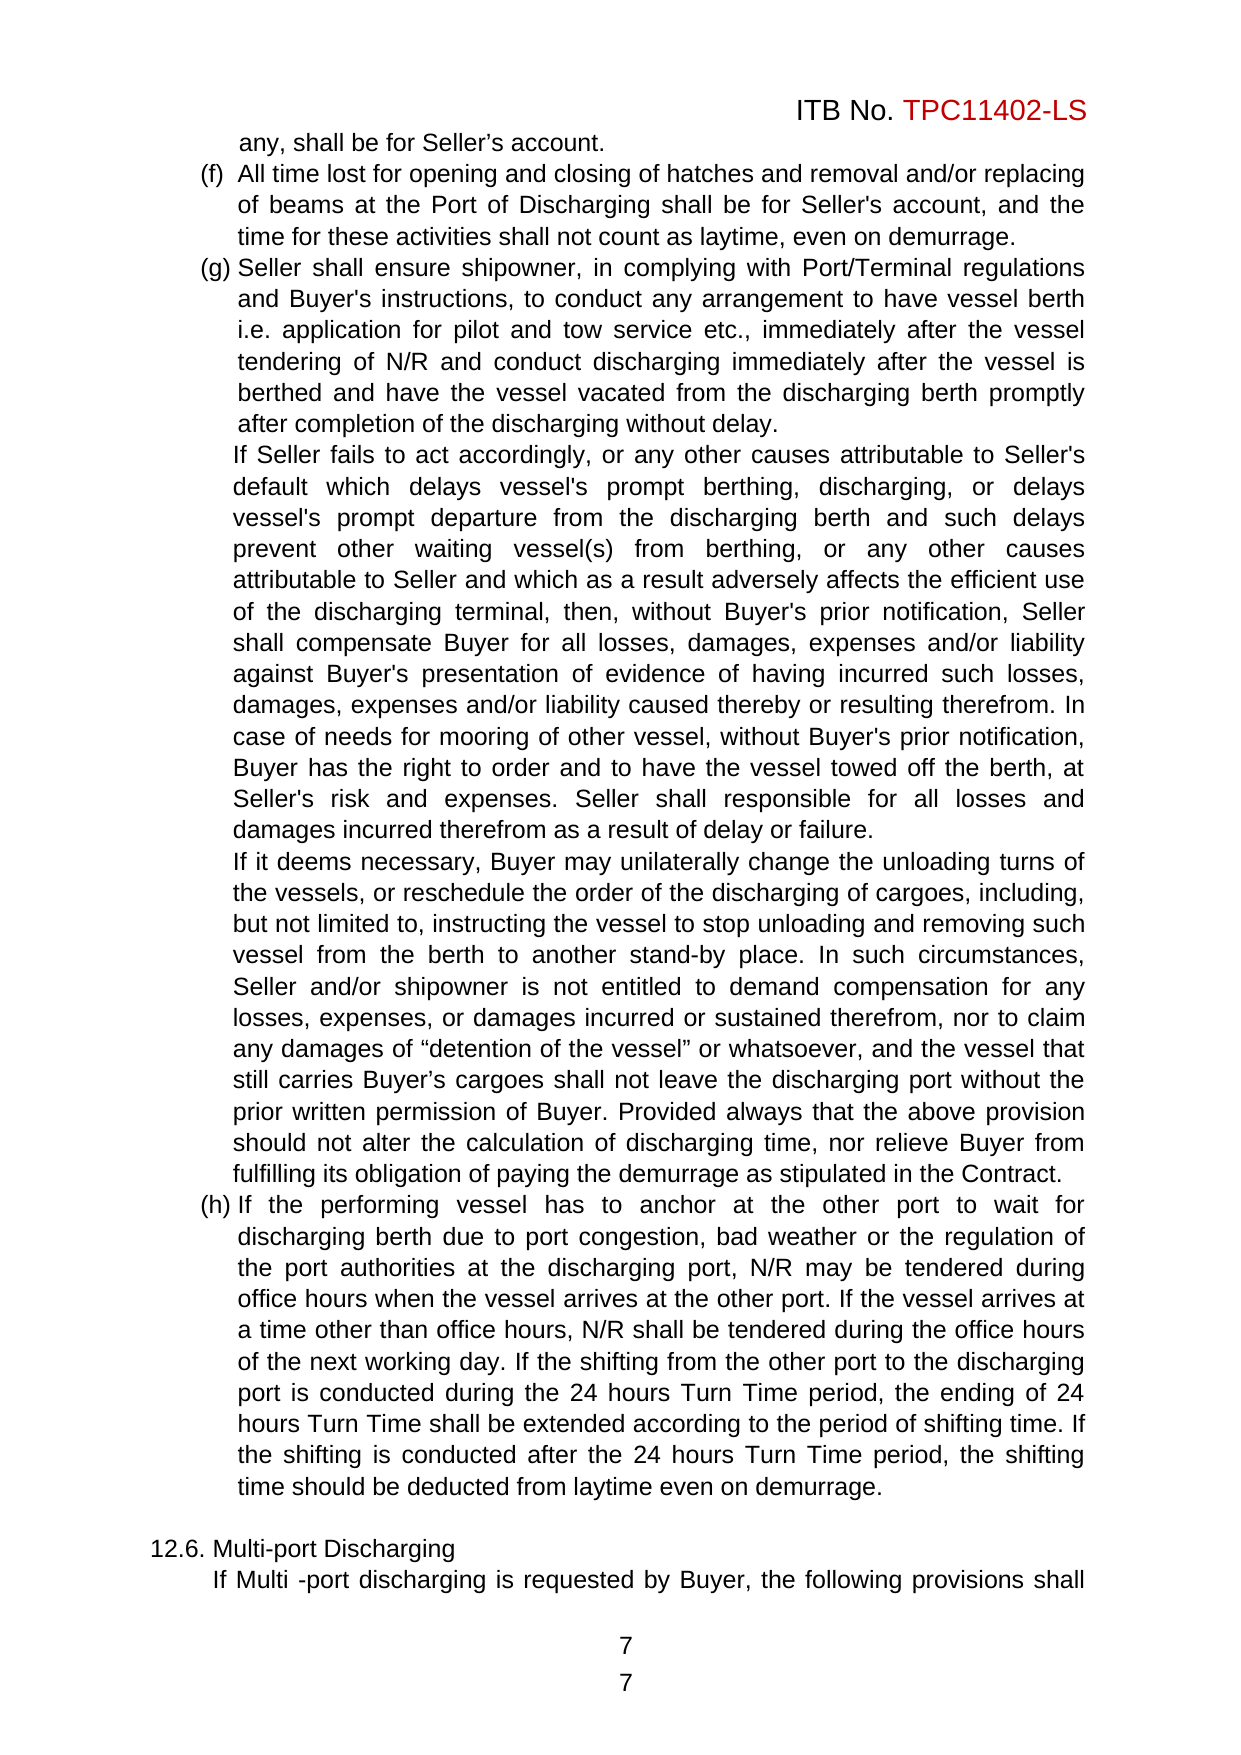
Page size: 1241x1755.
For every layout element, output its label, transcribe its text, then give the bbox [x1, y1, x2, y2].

text 12.6. Multi-port Discharging [150, 1532, 1086, 1564]
list All time lost for opening and closing of hatches and removal and/or replacing of beams at the Port of Discharging shall be for Seller's account, and the time for these activities shall not count as laytime, even on demurrage. [200, 157, 1087, 251]
text If Seller fails to act accordingly, or any other causes attributable to Seller's default which delays vessel's prompt berthing, discharging, or delays vessel's prompt departure from the discharging berth and such delays prevent other waiting vessel(s) from berthing, or any other causes attributable to Seller and which as a result adversely affects the efficient use of the discharging terminal, then, without Buyer's prior notification, Seller shall compensate Buyer for all losses, damages, expenses and/or liability against Buyer's presentation of evidence of having incurred such losses, damages, expenses and/or liability caused thereby or resulting therefrom. In case of needs for mooring of other vessel, without Buyer's prior notification, Buyer has the right to order and to have the vessel towed off the berth, at Seller's risk and expenses. Seller shall responsible for all losses and damages incurred therefrom as a result of delay or failure. [233, 439, 1087, 845]
text If Multi -port discharging is requested by Buyer, the following provisions shall [212, 1564, 1087, 1595]
text If it deems necessary, Buyer may unilaterally change the unloading turns of the vessels, or reschedule the order of the discharging of cargoes, including, but not limited to, instructing the vessel to stop unloading and removing such vessel from the berth to another stand-by place. In such circumstances, Seller and/or shipowner is not entitled to demand compensation for any losses, expenses, or damages incurred or sustained therefrom, nor to claim any damages of “detention of the vessel” or whatsoever, and the vessel that still carries Buyer’s cargoes shall not leave the discharging port without the prior written permission of Buyer. Provided always that the above provision should not alter the calculation of discharging time, nor relieve Buyer from fulfilling its obligation of paying the demurrage as stipulated in the Contract. [233, 845, 1087, 1189]
list Seller shall ensure shipowner, in complying with Port/Terminal regulations and Buyer's instructions, to conduct any arrangement to have vessel berth i.e. application for pilot and tow service etc., immediately after the vessel tendering of N/R and conduct discharging immediately after the vessel is berthed and have the vessel vacated from the discharging berth promptly after completion of the discharging without delay. [200, 251, 1087, 439]
list If the performing vessel has to anchor at the other port to wait for discharging berth due to port congestion, bad weather or the regulation of the port authorities at the discharging port, N/R may be tendered during office hours when the vessel arrives at the other port. If the vessel arrives at a time other than office hours, N/R shall be tendered during the office hours of the next working day. If the shifting from the other port to the discharging port is conducted during the 24 hours Turn Time period, the ending of 24 hours Turn Time shall be extended according to the period of shifting time. If the shifting is conducted after the 24 hours Turn Time period, the shifting time should be deducted from laytime even on demurrage. [200, 1189, 1087, 1501]
text any, shall be for Seller’s account. [239, 126, 1087, 157]
